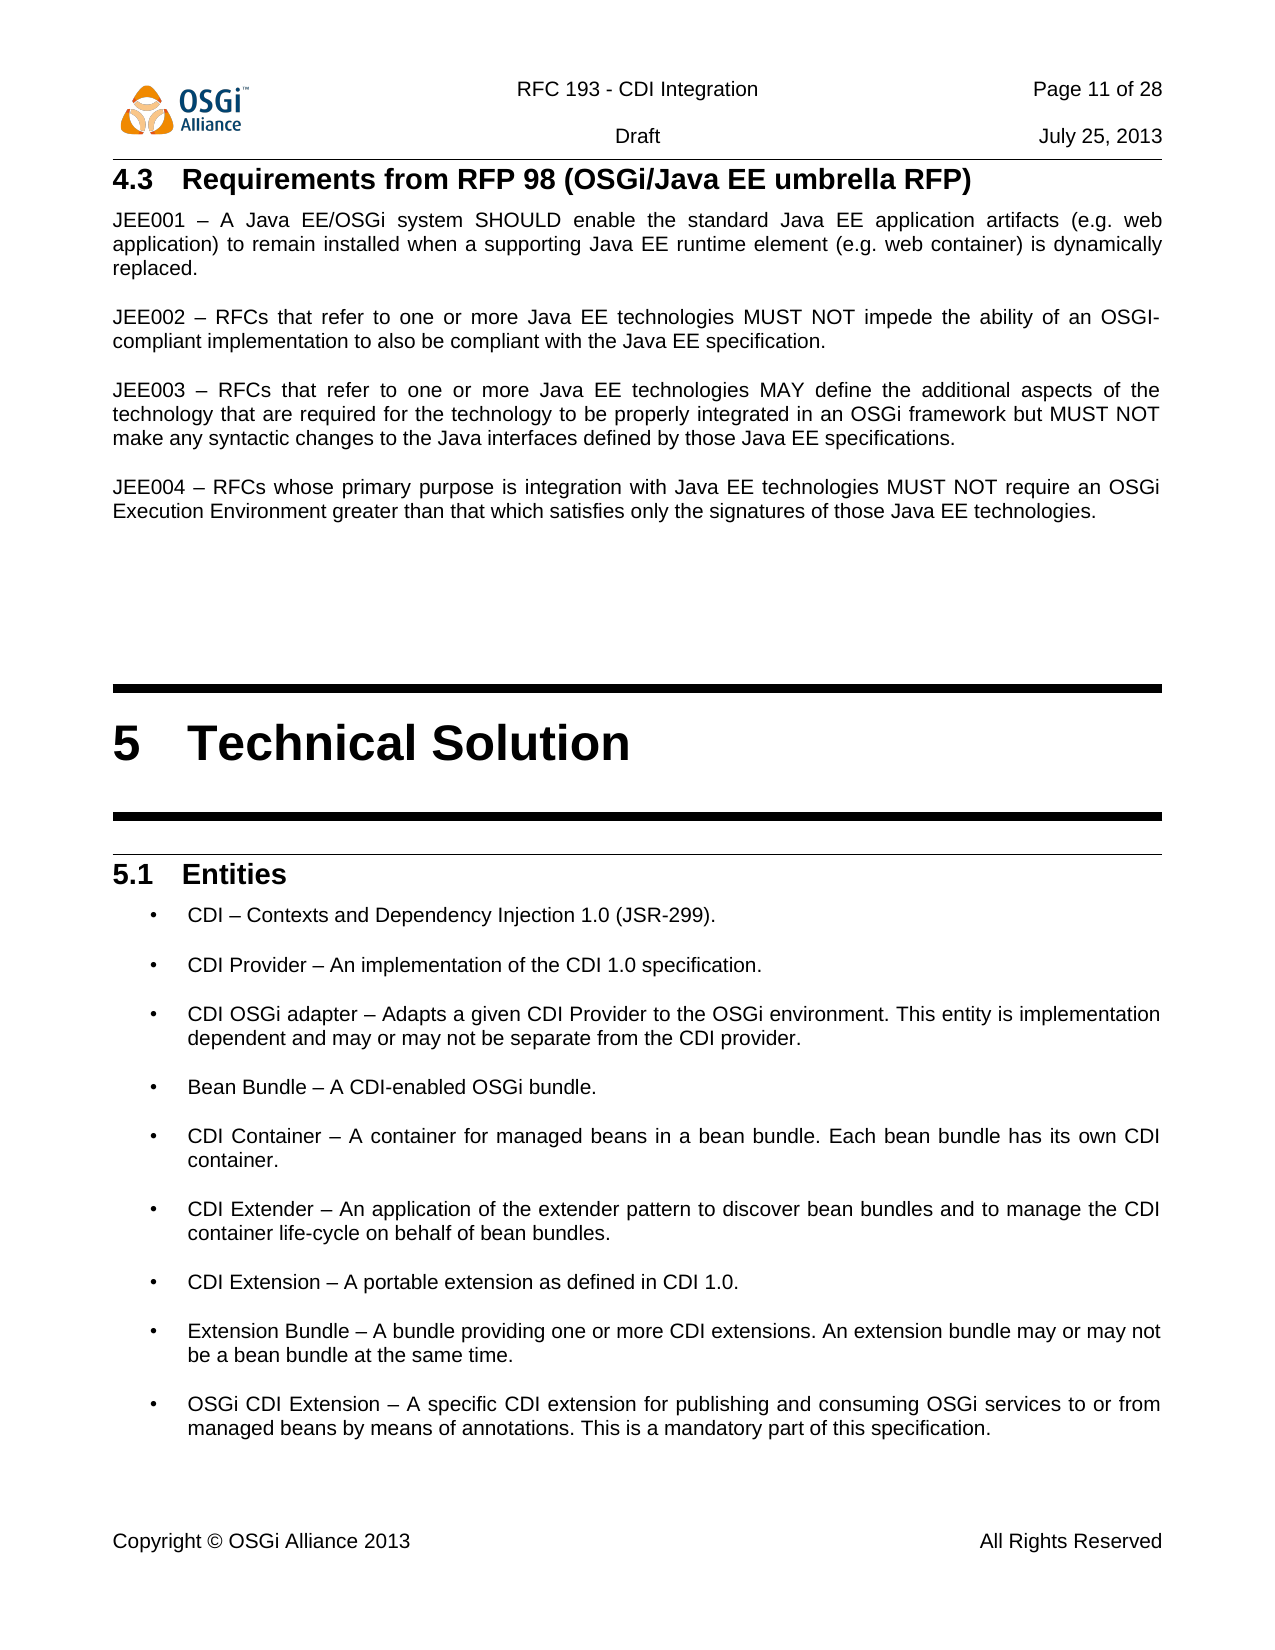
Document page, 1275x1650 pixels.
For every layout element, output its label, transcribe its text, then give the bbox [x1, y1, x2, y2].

list CDI Extender – An application of the extender pattern to discover bean bundles and to manage the CDI container life-cycle on behalf of bean bundles. [150, 1197, 1162, 1244]
subtitle Entities [112, 855, 1162, 891]
text JEE004 – RFCs whose primary purpose is integration with Java EE technologies MUST NOT require an OSGi Execution Environment greater than that which satisfies only the signatures of those Java EE technologies. [112, 475, 1162, 523]
list OSGi CDI Extension – A specific CDI extension for publishing and consuming OSGi services to or from managed beans by means of annotations. This is a mandatory part of this specification. [150, 1392, 1162, 1440]
subtitle Technical Solution [112, 685, 1162, 821]
text JEE002 – RFCs that refer to one or more Java EE technologies MUST NOT impede the ability of an OSGI-compliant implementation to also be compliant with the Java EE specification. [112, 305, 1162, 353]
list Bean Bundle – A CDI-enabled OSGi bundle. [150, 1074, 1162, 1098]
picture [113, 78, 257, 142]
list CDI Provider – An implementation of the CDI 1.0 specification. [150, 952, 1162, 976]
list CDI – Contexts and Dependency Injection 1.0 (JSR-299). [150, 903, 1162, 927]
list CDI Container – A container for managed beans in a bean bundle. Each bean bundle has its own CDI container. [150, 1123, 1162, 1172]
list Extension Bundle – A bundle providing one or more CDI extensions. An extension bundle may or may not be a bean bundle at the same time. [150, 1319, 1162, 1367]
list CDI Extension – A portable extension as defined in CDI 1.0. [150, 1269, 1162, 1294]
text JEE001 – A Java EE/OSGi system SHOULD enable the standard Java EE application artifacts (e.g. web application) to remain installed when a supporting Java EE runtime element (e.g. web container) is dynamically replaced. [112, 208, 1162, 280]
list CDI OSGi adapter – Adapts a given CDI Provider to the OSGi environment. This entity is implementation dependent and may or may not be separate from the CDI provider. [150, 1001, 1162, 1049]
subtitle Requirements from RFP 98 (OSGi/Java EE umbrella RFP) [112, 160, 1162, 196]
text JEE003 – RFCs that refer to one or more Java EE technologies MAY define the additional aspects of the technology that are required for the technology to be properly integrated in an OSGi framework but MUST NOT make any syntactic changes to the Java interfaces defined by those Java EE specifications. [112, 378, 1162, 450]
